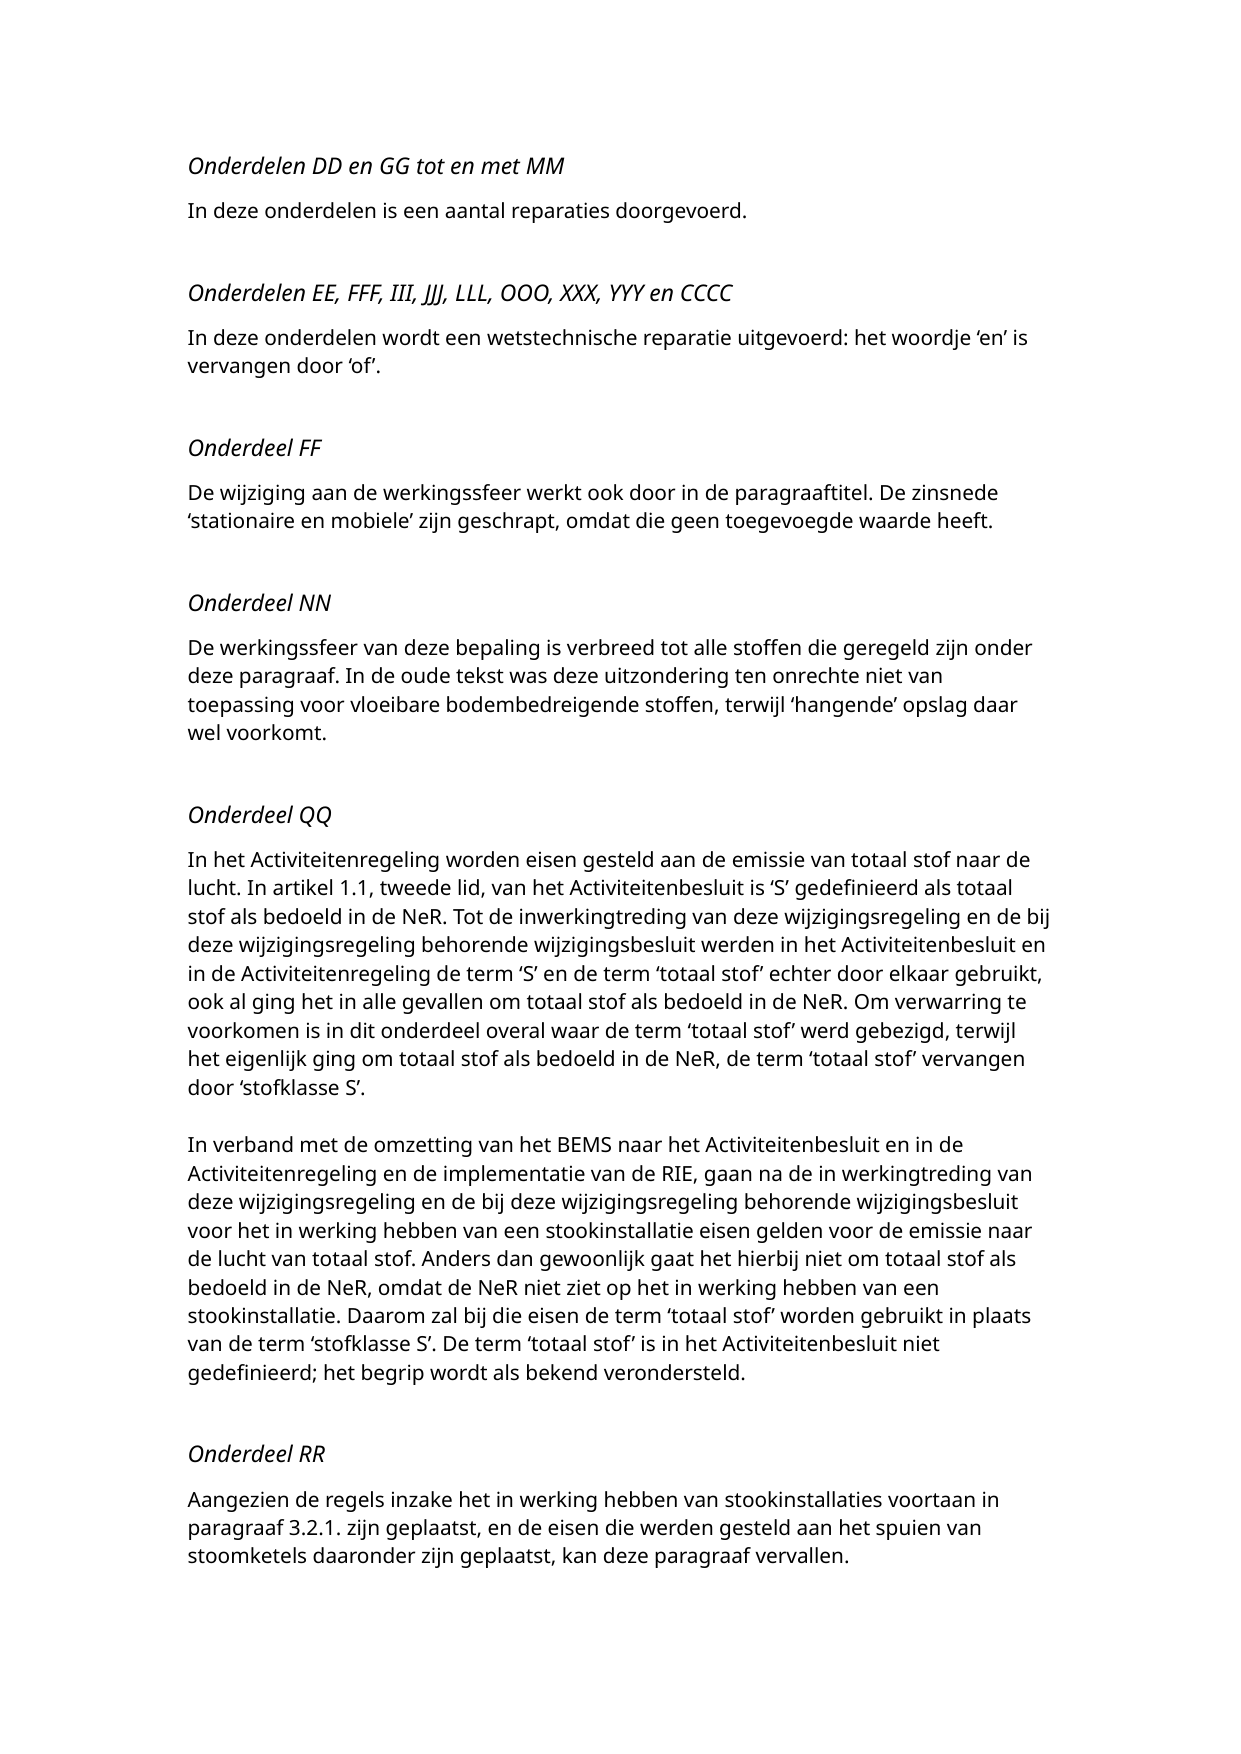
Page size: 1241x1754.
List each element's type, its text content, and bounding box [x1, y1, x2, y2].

text De werkingssfeer van deze bepaling is verbreed tot alle stoffen die geregeld zijn onder deze paragraaf. In de oude tekst was deze uitzondering ten onrechte niet van toepassing voor vloeibare bodembedreigende stoffen, terwijl ‘hangende’ opslag daar wel voorkomt. [187, 633, 1053, 747]
text Aangezien de regels inzake het in werking hebben van stookinstallaties voortaan in paragraaf 3.2.1. zijn geplaatst, en de eisen die werden gesteld aan het spuien van stoomketels daaronder zijn geplaatst, kan deze paragraaf vervallen. [187, 1485, 1053, 1570]
subtitle Onderdeel QQ [187, 799, 1053, 830]
text In verband met de omzetting van het BEMS naar het Activiteitenbesluit en in de Activiteitenregeling en de implementatie van de RIE, gaan na de in werkingtreding van deze wijzigingsregeling en de bij deze wijzigingsregeling behorende wijzigingsbesluit voor het in werking hebben van een stookinstallatie eisen gelden voor de emissie naar de lucht van totaal stof. Anders dan gewoonlijk gaat het hierbij niet om totaal stof als bedoeld in de NeR, omdat de NeR niet ziet op het in werking hebben van een stookinstallatie. Daarom zal bij die eisen de term ‘totaal stof’ worden gebruikt in plaats van de term ‘stofklasse S’. De term ‘totaal stof’ is in het Activiteitenbesluit niet gedefinieerd; het begrip wordt als bekend verondersteld. [187, 1131, 1053, 1386]
text In deze onderdelen is een aantal reparaties doorgevoerd. [187, 196, 1053, 225]
text In deze onderdelen wordt een wetstechnische reparatie uitgevoerd: het woordje ‘en’ is vervangen door ‘of’. [187, 323, 1053, 380]
text In het Activiteitenregeling worden eisen gesteld aan de emissie van totaal stof naar de lucht. In artikel 1.1, tweede lid, van het Activiteitenbesluit is ‘S’ gedefinieerd als totaal stof als bedoeld in de NeR. Tot de inwerkingtreding van deze wijzigingsregeling en de bij deze wijzigingsregeling behorende wijzigingsbesluit werden in het Activiteitenbesluit en in de Activiteitenregeling de term ‘S’ en de term ‘totaal stof’ echter door elkaar gebruikt, ook al ging het in alle gevallen om totaal stof als bedoeld in de NeR. Om verwarring te voorkomen is in dit onderdeel overal waar de term ‘totaal stof’ werd gebezigd, terwijl het eigenlijk ging om totaal stof als bedoeld in de NeR, de term ‘totaal stof’ vervangen door ‘stofklasse S’. [187, 845, 1053, 1101]
text De wijziging aan de werkingssfeer werkt ook door in de paragraaftitel. De zinsnede ‘stationaire en mobiele’ zijn geschrapt, omdat die geen toegevoegde waarde heeft. [187, 478, 1053, 535]
subtitle Onderdelen DD en GG tot en met MM [187, 150, 1053, 181]
subtitle Onderdeel FF [187, 432, 1053, 463]
subtitle Onderdeel RR [187, 1438, 1053, 1470]
subtitle Onderdelen EE, FFF, III, JJJ, LLL, OOO, XXX, YYY en CCCC [187, 277, 1053, 308]
subtitle Onderdeel NN [187, 587, 1053, 618]
